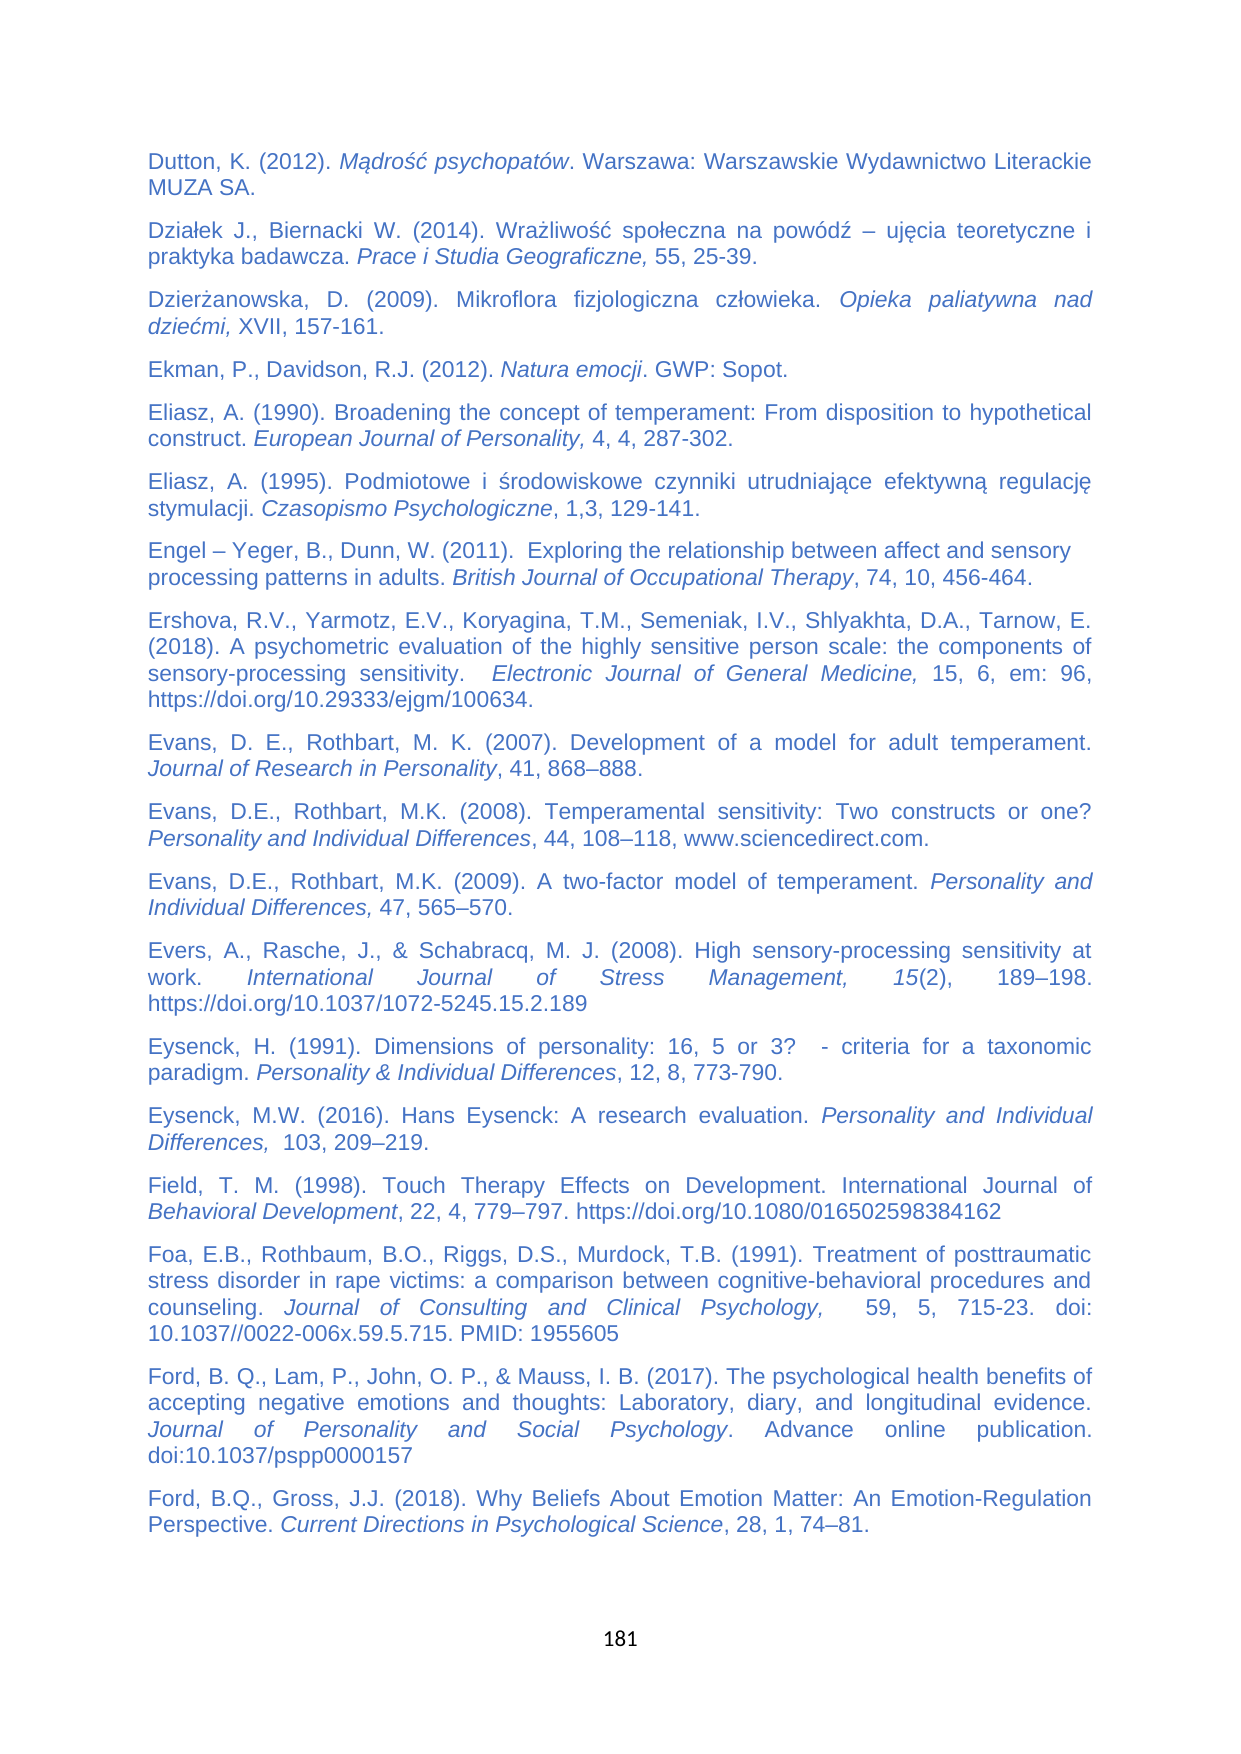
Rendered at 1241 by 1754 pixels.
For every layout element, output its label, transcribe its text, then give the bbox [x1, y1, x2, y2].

text Foa, E.B., Rothbaum, B.O., Riggs, D.S., Murdock, T.B. (1991). Treatment of posttraumatic stress disorder in rape victims: a comparison between cognitive-behavioral procedures and counseling. Journal of Consulting and Clinical Psychology, 59, 5, 715-23. doi: 10.1037//0022-006x.59.5.715. PMID: 1955605 [148, 1241, 1093, 1346]
text Dzierżanowska, D. (2009). Mikroflora fizjologiczna człowieka. Opieka paliatywna nad dziećmi, XVII, 157-161. [148, 286, 1093, 339]
text Ekman, P., Davidson, R.J. (2012). Natura emocji. GWP: Sopot. [148, 356, 1093, 382]
text Ford, B. Q., Lam, P., John, O. P., & Mauss, I. B. (2017). The psychological health benefits of accepting negative emotions and thoughts: Laboratory, diary, and longitudinal evidence. Journal of Personality and Social Psychology. Advance online publication. doi:10.1037/pspp0000157 [148, 1363, 1093, 1468]
text Evers, A., Rasche, J., & Schabracq, M. J. (2008). High sensory-processing sensitivity at work. International Journal of Stress Management, 15(2), 189–198. https://doi.org/10.1037/1072-5245.15.2.189 [148, 937, 1093, 1016]
text Ford, B.Q., Gross, J.J. (2018). Why Beliefs About Emotion Matter: An Emotion-Regulation Perspective. Current Directions in Psychological Science, 28, 1, 74–81. [148, 1485, 1093, 1538]
text Eysenck, M.W. (2016). Hans Eysenck: A research evaluation. Personality and Individual Differences, 103, 209–219. [148, 1102, 1093, 1155]
text Engel – Yeger, B., Dunn, W. (2011). Exploring the relationship between affect and sensory processing patterns in adults. British Journal of Occupational Therapy, 74, 10, 456-464. [148, 537, 1093, 590]
text Eliasz, A. (1990). Broadening the concept of temperament: From disposition to hypothetical construct. European Journal of Personality, 4, 4, 287-302. [148, 399, 1093, 451]
text Evans, D.E., Rothbart, M.K. (2008). Temperamental sensitivity: Two constructs or one? Personality and Individual Differences, 44, 108–118, www.sciencedirect.com. [148, 798, 1093, 851]
text Eliasz, A. (1995). Podmiotowe i środowiskowe czynniki utrudniające efektywną regulację stymulacji. Czasopismo Psychologiczne, 1,3, 129-141. [148, 468, 1093, 521]
text Dutton, K. (2012). Mądrość psychopatów. Warszawa: Warszawskie Wydawnictwo Literackie MUZA SA. [148, 148, 1093, 200]
text Evans, D.E., Rothbart, M.K. (2009). A two-factor model of temperament. Personality and Individual Differences, 47, 565–570. [148, 868, 1093, 920]
text Działek J., Biernacki W. (2014). Wrażliwość społeczna na powódź – ujęcia teoretyczne i praktyka badawcza. Prace i Studia Geograficzne, 55, 25-39. [148, 217, 1093, 270]
text Evans, D. E., Rothbart, M. K. (2007). Development of a model for adult temperament. Journal of Research in Personality, 41, 868–888. [148, 729, 1093, 782]
text Eysenck, H. (1991). Dimensions of personality: 16, 5 or 3? - criteria for a taxonomic paradigm. Personality & Individual Differences, 12, 8, 773-790. [148, 1033, 1093, 1086]
text Ershova, R.V., Yarmotz, E.V., Koryagina, T.M., Semeniak, I.V., Shlyakhta, D.A., Tarnow, E. (2018). A psychometric evaluation of the highly sensitive person scale: the components of sensory-processing sensitivity. Electronic Journal of General Medicine, 15, 6, em: 96, https://doi.org/10.29333/ejgm/100634. [148, 607, 1093, 712]
text Field, T. M. (1998). Touch Therapy Effects on Development. International Journal of Behavioral Development, 22, 4, 779–797. https://doi.org/10.1080/016502598384162 [148, 1172, 1093, 1224]
